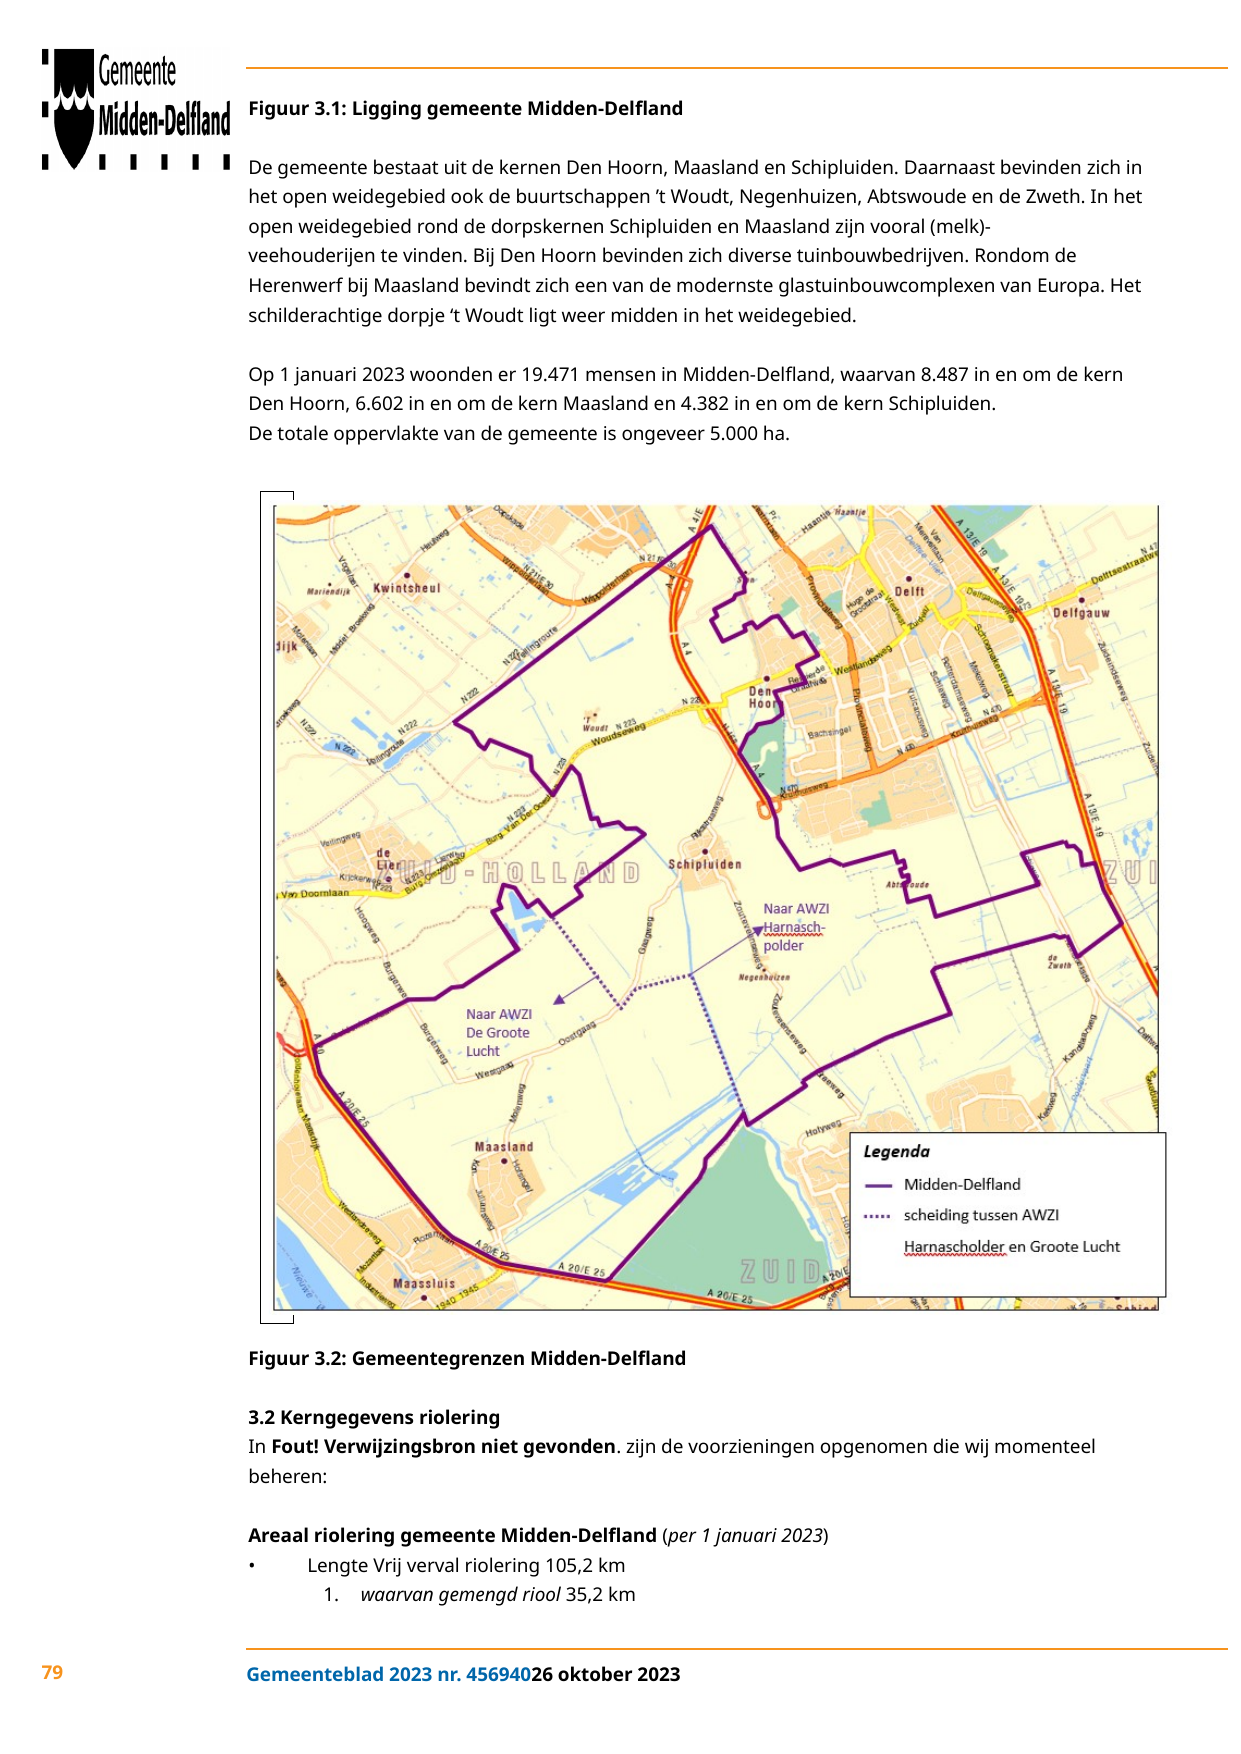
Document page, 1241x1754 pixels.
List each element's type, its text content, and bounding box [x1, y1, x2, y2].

text Areaal riolering gemeente Midden-Delfland (per 1 januari 2023) [248, 1522, 1152, 1548]
text In Fout! Verwijzingsbron niet gevonden. zijn de voorzieningen opgenomen die wij momenteel beheren: [248, 1433, 1152, 1489]
text 3.2 Kerngegevens riolering [248, 1404, 1152, 1430]
list waarvan gemengd riool 35,2 km [323, 1581, 1152, 1607]
text veehouderijen te vinden. Bij Den Hoorn bevinden zich diverse tuinbouwbedrijven. Rondom de Herenwerf bij Maasland bevindt zich een van de modernste glastuinbouwcomplexen van Europa. Het schilderachtige dorpje ‘t Woudt ligt weer midden in het weidegebied. [248, 243, 1152, 328]
text De totale oppervlakte van de gemeente is ongeveer 5.000 ha. [248, 420, 1152, 446]
text Figuur 3.2: Gemeentegrenzen Midden-Delfland [248, 1345, 1152, 1371]
text De gemeente bestaat uit de kernen Den Hoorn, Maasland en Schipluiden. Daarnaast bevinden zich in het open weidegebied ook de buurtschappen ’t Woudt, Negenhuizen, Abtswoude en de Zweth. In het open weidegebied rond de dorpskernen Schipluiden en Maasland zijn vooral (melk)- [248, 154, 1152, 239]
text Figuur 3.1: Ligging gemeente Midden-Delfland [248, 95, 1152, 121]
text Op 1 januari 2023 woonden er 19.471 mensen in Midden-Delfland, waarvan 8.487 in en om de kern Den Hoorn, 6.602 in en om de kern Maasland en 4.382 in en om de kern Schipluiden. [248, 361, 1152, 416]
picture [41, 47, 231, 172]
picture [268, 500, 1173, 1315]
list Lengte Vrij verval riolering 105,2 km [248, 1552, 1152, 1578]
